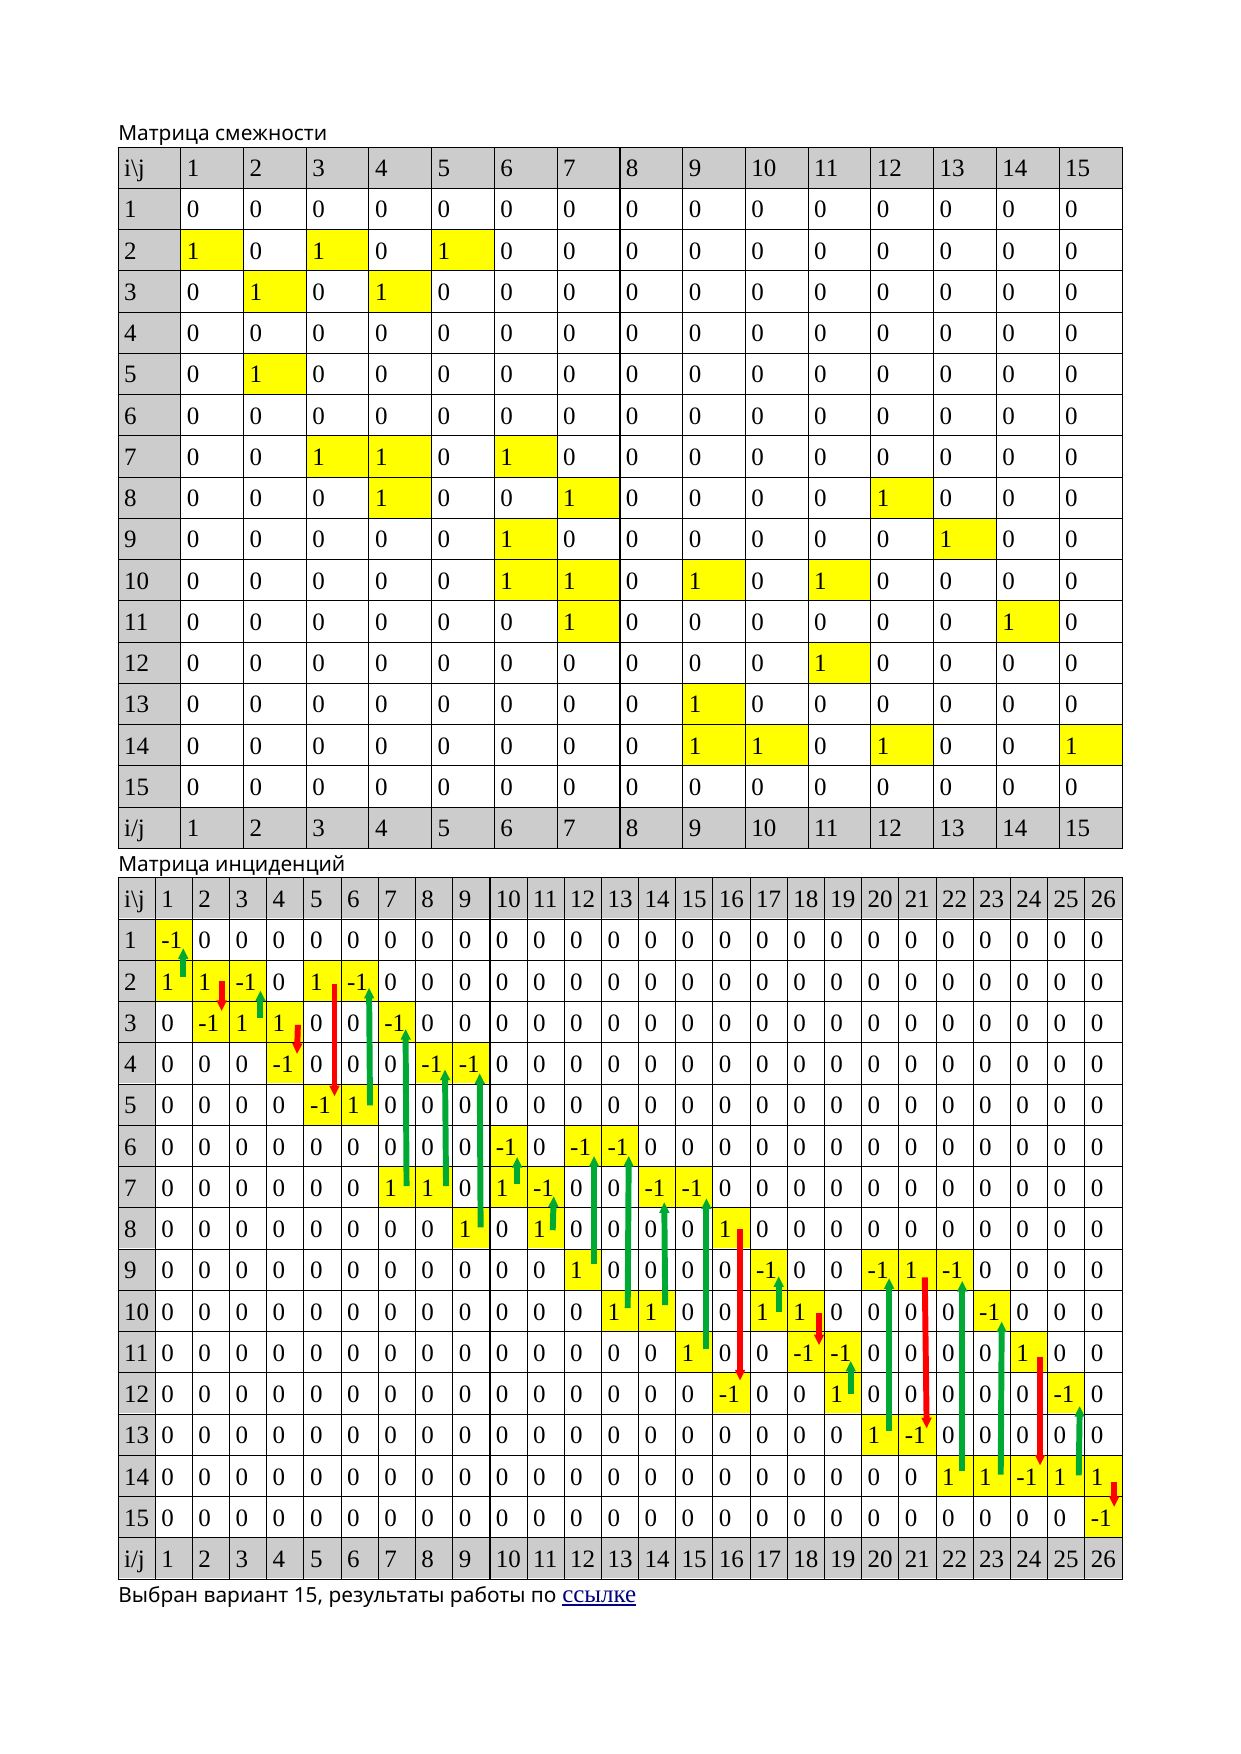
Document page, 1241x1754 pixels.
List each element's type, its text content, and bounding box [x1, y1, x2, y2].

table_cell 0 [621, 766, 682, 807]
table_cell 7 [119, 1167, 155, 1207]
table_cell 0 [621, 684, 682, 724]
table_header 14 [639, 878, 675, 918]
table_cell 0 [788, 1002, 824, 1042]
table_cell 0 [432, 478, 494, 518]
table_cell 0 [871, 519, 933, 559]
table_cell 0 [1011, 1002, 1047, 1042]
table_cell [409, 1043, 415, 1083]
table_cell 0 [495, 230, 557, 270]
table_cell 0 [602, 1002, 638, 1042]
table_header 13 [602, 878, 638, 918]
table_cell 0 [683, 519, 745, 559]
table_cell 0 [997, 436, 1059, 477]
table_cell 0 [304, 1250, 341, 1290]
table_cell 1 [453, 1208, 489, 1248]
table_cell 0 [997, 271, 1059, 312]
table_cell 0 [307, 766, 368, 807]
table_header 5 [432, 148, 494, 188]
table_cell 0 [379, 1043, 402, 1083]
table_cell 0 [304, 1332, 341, 1372]
table_cell 4 [369, 808, 431, 848]
table_cell [928, 1291, 936, 1331]
table_header 8 [416, 878, 452, 918]
table_cell 0 [1011, 1497, 1047, 1537]
table_cell 0 [862, 1291, 886, 1331]
table_cell 0 [997, 354, 1059, 394]
table_cell 0 [432, 313, 494, 353]
table_header 2 [244, 148, 306, 188]
table_cell 0 [267, 1291, 303, 1331]
table_cell 0 [244, 725, 306, 765]
table_cell [373, 1002, 378, 1042]
table_cell 0 [565, 1456, 601, 1496]
table_cell 0 [934, 684, 996, 724]
table_cell 0 [453, 1126, 477, 1166]
table_cell 0 [937, 1002, 973, 1042]
table_cell 0 [1048, 1126, 1084, 1166]
table_cell 1 [937, 1456, 973, 1496]
table_cell 0 [713, 961, 750, 1001]
table_cell 1 [495, 436, 557, 477]
text Матрица смежности [118, 118, 1122, 147]
table_cell 1 [244, 354, 306, 394]
table_cell 0 [230, 1456, 266, 1496]
table_cell 0 [1011, 920, 1047, 960]
table_cell 0 [751, 1002, 787, 1042]
table_cell 0 [495, 189, 557, 229]
table_cell 0 [304, 1167, 341, 1207]
table_cell 0 [934, 560, 996, 600]
table_cell 0 [997, 395, 1059, 435]
table_cell 0 [267, 1208, 303, 1248]
table_cell 0 [713, 1085, 750, 1125]
table_cell 0 [181, 643, 243, 683]
table_cell 0 [528, 1456, 564, 1496]
table_cell [484, 1126, 489, 1166]
table_cell 0 [974, 1126, 1010, 1166]
table_cell 11 [119, 601, 180, 642]
table_cell 0 [453, 1291, 489, 1331]
table_header 20 [862, 878, 898, 918]
table_cell 15 [119, 766, 180, 807]
table_cell 0 [495, 313, 557, 353]
table_cell 0 [751, 1043, 787, 1083]
table_cell 12 [119, 643, 180, 683]
table_cell 3 [119, 271, 180, 312]
table_cell 0 [937, 1291, 959, 1331]
table_cell 0 [713, 1167, 750, 1207]
table_cell 0 [307, 560, 368, 600]
table_cell 0 [491, 1208, 527, 1248]
table_cell 0 [453, 1415, 489, 1455]
table_header 3 [307, 148, 368, 188]
table_cell 0 [825, 961, 861, 1001]
table_cell [1005, 1373, 1010, 1413]
table_cell 0 [713, 1043, 750, 1083]
table_cell 0 [307, 643, 368, 683]
table_cell 0 [1048, 1043, 1084, 1083]
table_cell -1 [1048, 1373, 1084, 1413]
table_cell 0 [304, 1291, 341, 1331]
table_cell 0 [181, 560, 243, 600]
table_cell 0 [809, 684, 870, 724]
table_cell [668, 1250, 675, 1290]
table_cell 17 [751, 1538, 787, 1578]
table_cell 0 [862, 1332, 886, 1372]
table_cell 0 [825, 1043, 861, 1083]
table_cell 10 [746, 808, 808, 848]
table_header 21 [899, 878, 936, 918]
table_cell 0 [974, 920, 1010, 960]
table_cell 0 [416, 1208, 452, 1248]
table_cell 1 [558, 478, 619, 518]
table_cell 0 [1011, 1208, 1047, 1248]
table_cell 0 [871, 436, 933, 477]
table_cell 0 [1085, 1002, 1122, 1042]
table_cell 0 [432, 519, 494, 559]
table_cell 0 [304, 1456, 341, 1496]
table_cell 0 [713, 1250, 737, 1290]
table_cell [337, 1043, 341, 1083]
table_cell 0 [621, 230, 682, 270]
table_cell 0 [809, 601, 870, 642]
table_cell 0 [937, 1043, 973, 1083]
table_cell 10 [119, 1291, 155, 1331]
table_cell 0 [379, 1497, 415, 1537]
table_cell 15 [676, 1538, 712, 1578]
table_cell 0 [825, 1415, 861, 1455]
table_cell 0 [528, 1043, 564, 1083]
table_cell 0 [937, 1167, 973, 1207]
table_cell 0 [181, 313, 243, 353]
table_cell 0 [825, 1291, 861, 1331]
table_cell 0 [156, 1373, 192, 1413]
table_cell -1 [230, 961, 266, 1001]
table_cell 0 [230, 1250, 266, 1290]
table_cell 0 [181, 684, 243, 724]
table_cell 0 [997, 478, 1059, 518]
table_cell 1 [1048, 1456, 1084, 1496]
table_cell 0 [181, 189, 243, 229]
table_cell 0 [825, 1085, 861, 1125]
table_cell 0 [307, 313, 368, 353]
table_cell -1 [899, 1415, 936, 1455]
table_cell 0 [156, 1332, 192, 1372]
table_cell 0 [621, 643, 682, 683]
table_cell 0 [621, 354, 682, 394]
table_cell 0 [683, 395, 745, 435]
table_cell 0 [342, 1250, 378, 1290]
table_cell 0 [1011, 1085, 1047, 1125]
table_header 10 [491, 878, 527, 918]
table_cell 0 [230, 1373, 266, 1413]
table_cell 1 [746, 725, 808, 765]
table_cell 0 [934, 395, 996, 435]
table_cell 0 [244, 519, 306, 559]
table_header 15 [1060, 148, 1122, 188]
table_cell 0 [899, 1043, 936, 1083]
table_header 1 [156, 878, 192, 918]
table_cell 0 [453, 1250, 489, 1290]
table_cell 0 [934, 230, 996, 270]
table_cell 0 [307, 725, 368, 765]
table_cell 0 [639, 1085, 675, 1125]
table_cell 1 [156, 961, 192, 1001]
table_cell 0 [997, 684, 1059, 724]
table_cell 0 [267, 1085, 303, 1125]
table_cell 1 [342, 1085, 378, 1125]
table_cell 0 [491, 1373, 527, 1413]
table_cell 0 [871, 643, 933, 683]
table_cell 0 [193, 1332, 229, 1372]
table_cell 0 [934, 436, 996, 477]
table_cell 0 [453, 1332, 489, 1372]
table_cell 0 [788, 1208, 824, 1248]
table_cell 22 [937, 1538, 973, 1578]
table_cell 0 [181, 436, 243, 477]
table_cell 0 [267, 1456, 303, 1496]
table_cell 0 [528, 1291, 564, 1331]
table_cell 0 [676, 1291, 703, 1331]
table_cell 0 [181, 478, 243, 518]
table_cell 0 [565, 1085, 601, 1125]
table_cell 0 [495, 766, 557, 807]
table_cell 0 [1048, 1167, 1084, 1207]
table_cell 0 [565, 1208, 591, 1248]
table_cell 0 [369, 519, 431, 559]
table_cell 0 [379, 920, 415, 960]
table_header 16 [713, 878, 750, 918]
table_cell 0 [602, 961, 638, 1001]
table_cell 1 [244, 271, 306, 312]
table_cell [668, 1208, 675, 1248]
table_cell 0 [602, 1497, 638, 1537]
table_cell 0 [304, 1126, 341, 1166]
table_cell 1 [416, 1167, 452, 1207]
table_cell -1 [825, 1332, 861, 1372]
table_cell -1 [751, 1250, 787, 1290]
table_cell [743, 1332, 750, 1372]
table_cell -1 [528, 1167, 564, 1207]
table_cell 0 [676, 1043, 712, 1083]
table_cell 0 [1060, 601, 1122, 642]
table_cell 10 [491, 1538, 527, 1578]
table_cell 14 [119, 725, 180, 765]
table_header 9 [683, 148, 745, 188]
table_cell 0 [862, 1456, 898, 1496]
table_cell 0 [432, 436, 494, 477]
table_cell 0 [997, 725, 1059, 765]
table_cell 0 [899, 1497, 936, 1537]
table_cell 0 [751, 1085, 787, 1125]
table_cell 0 [416, 920, 452, 960]
table_cell 0 [432, 271, 494, 312]
table_cell 0 [871, 354, 933, 394]
table_header 5 [304, 878, 341, 918]
text Выбран вариант 15, результаты работы по ссылке [118, 1580, 1122, 1609]
table_cell 0 [937, 1332, 959, 1372]
table_cell 13 [119, 684, 180, 724]
table_cell 0 [602, 1250, 625, 1290]
table_cell -1 [193, 1002, 229, 1042]
table_cell 0 [565, 1002, 601, 1042]
table_cell 0 [491, 1085, 527, 1125]
table_cell 0 [751, 1167, 787, 1207]
table_cell 0 [683, 271, 745, 312]
table_cell 20 [862, 1538, 898, 1578]
table_cell 13 [934, 808, 996, 848]
table_cell -1 [937, 1250, 973, 1290]
table_cell 1 [602, 1291, 638, 1331]
table_cell 0 [1060, 395, 1122, 435]
table_cell 0 [230, 920, 266, 960]
table_cell 0 [934, 271, 996, 312]
table_cell 1 [788, 1291, 824, 1331]
table_cell 0 [809, 519, 870, 559]
table_cell 0 [1085, 961, 1122, 1001]
table_cell 0 [156, 1291, 192, 1331]
table_cell 0 [676, 1085, 712, 1125]
table_header 10 [746, 148, 808, 188]
table_cell 0 [1048, 1250, 1084, 1290]
table_cell 0 [746, 519, 808, 559]
table_cell [892, 1332, 898, 1372]
table_cell 0 [934, 601, 996, 642]
table_cell 0 [937, 1497, 973, 1537]
table_cell 0 [244, 560, 306, 600]
table_cell 1 [369, 478, 431, 518]
table_cell 0 [156, 1085, 192, 1125]
table_cell 1 [558, 560, 619, 600]
table_cell 1 [156, 1538, 192, 1578]
table_cell 0 [751, 1373, 787, 1413]
table_cell 6 [119, 395, 180, 435]
table_cell 0 [453, 1497, 489, 1537]
table_cell 0 [899, 1167, 936, 1207]
table_cell 0 [871, 560, 933, 600]
table_cell 0 [528, 1002, 564, 1042]
table_header 11 [809, 148, 870, 188]
table_cell 0 [937, 1208, 973, 1248]
table_cell i/j [119, 1538, 155, 1578]
table_cell 0 [181, 601, 243, 642]
table_cell -1 [304, 1085, 341, 1125]
table_cell 0 [558, 354, 619, 394]
table_cell 0 [432, 395, 494, 435]
table_cell 0 [683, 478, 745, 518]
table_cell 0 [1060, 766, 1122, 807]
table_cell 0 [558, 436, 619, 477]
table_cell 0 [495, 395, 557, 435]
table_cell 0 [379, 1456, 415, 1496]
table_cell 0 [528, 1085, 564, 1125]
table_cell -1 [676, 1167, 712, 1207]
table_cell 0 [751, 1208, 787, 1248]
table_cell 2 [193, 1538, 229, 1578]
table_cell 0 [997, 560, 1059, 600]
table_cell 0 [1060, 643, 1122, 683]
table_cell 0 [862, 961, 898, 1001]
table_cell 3 [230, 1538, 266, 1578]
table_cell 0 [825, 1456, 861, 1496]
table_cell 0 [788, 920, 824, 960]
table_cell 0 [491, 1250, 527, 1290]
table_cell 0 [267, 1250, 303, 1290]
table_cell 0 [639, 1043, 675, 1083]
table_cell 0 [193, 1208, 229, 1248]
table_cell 0 [156, 1043, 192, 1083]
table_cell 0 [453, 961, 489, 1001]
table_cell 0 [788, 1497, 824, 1537]
table_cell 0 [558, 725, 619, 765]
table_cell [929, 1373, 936, 1413]
table_cell 0 [230, 1332, 266, 1372]
table_header 3 [230, 878, 266, 918]
table_cell 0 [621, 601, 682, 642]
table_cell 0 [230, 1497, 266, 1537]
table_cell 0 [267, 1373, 303, 1413]
table_cell 0 [676, 1497, 712, 1537]
table_cell 15 [1060, 808, 1122, 848]
table_cell 0 [1011, 1291, 1047, 1331]
table_cell 0 [528, 1332, 564, 1372]
table_cell 0 [1011, 961, 1047, 1001]
table_cell 0 [267, 1332, 303, 1372]
table_cell 0 [558, 395, 619, 435]
table_cell 0 [676, 1126, 712, 1166]
table_cell [632, 1167, 638, 1207]
table_cell 0 [193, 1250, 229, 1290]
table_cell 0 [746, 766, 808, 807]
table_cell 0 [1048, 961, 1084, 1001]
table_cell 0 [1048, 920, 1084, 960]
table_cell -1 [1011, 1456, 1047, 1496]
table_cell 6 [342, 1538, 378, 1578]
table_cell 0 [934, 766, 996, 807]
table_header 14 [997, 148, 1059, 188]
table_cell 0 [1048, 1208, 1084, 1248]
table_cell 1 [825, 1373, 861, 1413]
table_cell 0 [683, 601, 745, 642]
table_cell 0 [899, 1456, 936, 1496]
table_cell 1 [369, 271, 431, 312]
table_cell 0 [304, 1043, 332, 1083]
table_cell i/j [119, 808, 180, 848]
table_cell 0 [825, 920, 861, 960]
table_cell 0 [862, 1085, 898, 1125]
table_cell 0 [974, 961, 1010, 1001]
table_cell 0 [899, 920, 936, 960]
table_header 2 [193, 878, 229, 918]
table_cell 4 [267, 1538, 303, 1578]
table_cell 0 [307, 519, 368, 559]
table_cell 0 [683, 436, 745, 477]
table_cell 0 [416, 1415, 452, 1455]
table_cell 0 [181, 354, 243, 394]
table_cell 0 [676, 920, 712, 960]
table_cell 0 [602, 1332, 638, 1372]
table_cell 0 [565, 961, 601, 1001]
table_cell 0 [304, 1373, 341, 1413]
table_header 25 [1048, 878, 1084, 918]
table_cell 0 [1011, 1043, 1047, 1083]
table_cell 0 [602, 1456, 638, 1496]
table_cell 0 [974, 1167, 1010, 1207]
table_cell 0 [558, 313, 619, 353]
table_cell 0 [809, 271, 870, 312]
table_cell 0 [453, 920, 489, 960]
table_cell 1 [307, 436, 368, 477]
table_cell [631, 1250, 638, 1290]
table_cell 0 [156, 1250, 192, 1290]
table_cell 1 [267, 1002, 303, 1042]
table_header 1 [181, 148, 243, 188]
table_cell 0 [1085, 1043, 1122, 1083]
table_cell 0 [230, 1291, 266, 1331]
table_cell 0 [1060, 684, 1122, 724]
table_cell 0 [871, 271, 933, 312]
table_cell 0 [453, 1373, 489, 1413]
table_cell 0 [871, 189, 933, 229]
table_cell 0 [453, 1167, 477, 1207]
table_cell 0 [825, 1208, 861, 1248]
table_cell 0 [193, 920, 229, 960]
table_cell 0 [181, 725, 243, 765]
table_cell 0 [379, 961, 415, 1001]
table_cell 0 [871, 313, 933, 353]
table_header 4 [267, 878, 303, 918]
table_cell 8 [119, 1208, 155, 1248]
table_cell 0 [751, 1456, 787, 1496]
table_cell 0 [304, 1497, 341, 1537]
table_cell 0 [432, 766, 494, 807]
table_cell 0 [432, 725, 494, 765]
table_cell 0 [937, 920, 973, 960]
table_cell 0 [156, 1415, 192, 1455]
table_cell 0 [746, 313, 808, 353]
table_cell 0 [193, 1167, 229, 1207]
table_cell 0 [1048, 1085, 1084, 1125]
table_cell 0 [1085, 920, 1122, 960]
table_cell 0 [156, 1208, 192, 1248]
table_cell 0 [1011, 1250, 1047, 1290]
table_cell 0 [181, 271, 243, 312]
table_cell 0 [1085, 1208, 1122, 1248]
table_header 24 [1011, 878, 1047, 918]
table_cell 0 [751, 1497, 787, 1537]
table_cell 0 [528, 961, 564, 1001]
table_cell 1 [558, 601, 619, 642]
table_cell 0 [267, 961, 303, 1001]
table_cell 14 [997, 808, 1059, 848]
table_cell 0 [1060, 354, 1122, 394]
table_cell 0 [495, 354, 557, 394]
table_cell 0 [1060, 189, 1122, 229]
table_cell 0 [491, 1291, 527, 1331]
table_cell [410, 1126, 415, 1166]
table_cell 0 [751, 920, 787, 960]
table_cell 0 [676, 1415, 712, 1455]
table_cell 0 [307, 395, 368, 435]
table_cell 1 [230, 1002, 266, 1042]
table_cell 0 [491, 961, 527, 1001]
table_cell 1 [683, 725, 745, 765]
table_cell 0 [193, 1497, 229, 1537]
table_cell 0 [788, 1373, 824, 1413]
table_cell 0 [746, 643, 808, 683]
table_cell 7 [119, 436, 180, 477]
table_cell 0 [1060, 519, 1122, 559]
table_cell 0 [230, 1167, 266, 1207]
table_cell 0 [809, 436, 870, 477]
table_cell 8 [621, 808, 682, 848]
table_cell 0 [379, 1373, 415, 1413]
table_cell 0 [1060, 313, 1122, 353]
table_cell 1 [193, 961, 229, 1001]
table_header i\j [119, 148, 180, 188]
table_cell 2 [119, 230, 180, 270]
table_cell 0 [1048, 1332, 1084, 1372]
table_cell 7 [379, 1538, 415, 1578]
table_cell [484, 1167, 489, 1207]
table_cell 0 [899, 1332, 922, 1372]
table_cell 0 [676, 1250, 703, 1290]
table_cell 0 [230, 1415, 266, 1455]
table_header 4 [369, 148, 431, 188]
table_cell 0 [676, 961, 712, 1001]
table_cell 0 [304, 1208, 341, 1248]
table_cell 0 [934, 354, 996, 394]
table_header 7 [379, 878, 415, 918]
table_cell -1 [565, 1126, 601, 1166]
table_cell 0 [746, 601, 808, 642]
table_cell 0 [565, 920, 601, 960]
table_cell 0 [432, 354, 494, 394]
table_cell 0 [1048, 1415, 1076, 1455]
table_cell [1005, 1332, 1010, 1372]
table_cell 1 [676, 1332, 712, 1372]
table_cell 4 [119, 1043, 155, 1083]
table_cell 0 [379, 1085, 403, 1125]
table_cell 0 [432, 684, 494, 724]
table_cell 1 [495, 519, 557, 559]
table_cell 0 [997, 189, 1059, 229]
table_cell -1 [491, 1126, 527, 1166]
table_cell 0 [746, 189, 808, 229]
table_cell 10 [119, 560, 180, 600]
table_cell -1 [862, 1250, 898, 1290]
table_cell 0 [453, 1002, 489, 1042]
table_cell 0 [788, 1415, 824, 1455]
table_cell 0 [369, 313, 431, 353]
table_header 12 [871, 148, 933, 188]
table_cell 0 [1060, 478, 1122, 518]
table_cell 0 [899, 1373, 923, 1413]
table_cell 0 [342, 1291, 378, 1331]
table_cell 0 [997, 313, 1059, 353]
table_cell 1 [934, 519, 996, 559]
table_cell 0 [751, 1415, 787, 1455]
table_cell 0 [307, 354, 368, 394]
table_cell 0 [809, 725, 870, 765]
table_cell 0 [565, 1415, 601, 1455]
table_cell 0 [676, 1373, 712, 1413]
table_cell 1 [119, 920, 155, 960]
table_cell 0 [899, 1208, 936, 1248]
table_cell 0 [639, 920, 675, 960]
table_cell 1 [639, 1291, 675, 1331]
table_cell 0 [683, 766, 745, 807]
table_cell 12 [871, 808, 933, 848]
table_cell 0 [156, 1456, 192, 1496]
table_cell [965, 1332, 973, 1372]
table_cell 1 [862, 1415, 898, 1455]
table_cell 12 [119, 1373, 155, 1413]
table_cell 0 [156, 1002, 192, 1042]
table_cell 0 [934, 725, 996, 765]
table_cell 0 [621, 519, 682, 559]
table_cell 0 [558, 189, 619, 229]
table_cell 0 [809, 478, 870, 518]
table_cell 0 [602, 920, 638, 960]
table_cell 0 [267, 1415, 303, 1455]
table_cell 0 [193, 1373, 229, 1413]
table_cell 0 [230, 1126, 266, 1166]
table_cell [965, 1291, 973, 1331]
table_cell 0 [974, 1085, 1010, 1125]
table_cell [929, 1332, 936, 1372]
table_cell [409, 1085, 415, 1125]
table_cell 0 [244, 684, 306, 724]
table_cell 0 [267, 1126, 303, 1166]
table_cell [483, 1085, 489, 1125]
table_cell 2 [119, 961, 155, 1001]
table_cell 0 [621, 271, 682, 312]
table_cell [597, 1167, 601, 1207]
table_cell 1 [1060, 725, 1122, 765]
table_cell [597, 1208, 601, 1248]
table_cell 0 [193, 1291, 229, 1331]
table_cell 0 [713, 1497, 750, 1537]
table_cell 0 [342, 1373, 378, 1413]
table_cell 0 [379, 1415, 415, 1455]
table_cell 0 [602, 1373, 638, 1413]
table_cell 0 [713, 1456, 750, 1496]
table_cell 0 [432, 601, 494, 642]
table_cell 0 [558, 271, 619, 312]
table_cell 0 [621, 725, 682, 765]
table_cell 0 [156, 1497, 192, 1537]
table_cell 9 [683, 808, 745, 848]
table_cell 0 [746, 684, 808, 724]
table_cell 0 [621, 189, 682, 229]
table_cell 0 [1085, 1167, 1122, 1207]
table_cell 0 [244, 230, 306, 270]
table_cell 1 [119, 189, 180, 229]
table_cell 0 [974, 1208, 1010, 1248]
table_cell 0 [639, 1497, 675, 1537]
table_cell 1 [528, 1208, 564, 1248]
table_cell 0 [369, 684, 431, 724]
table_cell 9 [119, 1250, 155, 1290]
table_cell 1 [369, 436, 431, 477]
table_cell 0 [602, 1085, 638, 1125]
table_cell 0 [528, 920, 564, 960]
table_header i\j [119, 878, 155, 918]
table_cell 0 [683, 313, 745, 353]
table_cell 0 [565, 1043, 601, 1083]
table_cell 0 [937, 1373, 959, 1413]
table_cell 0 [934, 189, 996, 229]
table_cell [337, 1002, 341, 1042]
table_cell 6 [119, 1126, 155, 1166]
table_cell 0 [997, 766, 1059, 807]
table_cell 0 [862, 1043, 898, 1083]
table_cell 0 [862, 1126, 898, 1166]
table_cell -1 [342, 961, 378, 1001]
table_cell 0 [267, 1497, 303, 1537]
table_cell 0 [676, 1002, 712, 1042]
table_cell 3 [119, 1002, 155, 1042]
table_cell 0 [416, 1085, 442, 1125]
table_cell 0 [491, 1002, 527, 1042]
table_cell 0 [369, 354, 431, 394]
table_cell [892, 1291, 898, 1331]
table_cell 0 [788, 1456, 824, 1496]
table_cell 0 [181, 519, 243, 559]
table_cell 23 [974, 1538, 1010, 1578]
table_cell 0 [1085, 1332, 1122, 1372]
table_cell 0 [1085, 1291, 1122, 1331]
table_cell 1 [974, 1456, 1010, 1496]
table_cell 0 [639, 1126, 675, 1166]
table_cell 0 [746, 230, 808, 270]
table_cell 0 [1048, 1002, 1084, 1042]
table_cell 1 [683, 684, 745, 724]
table_cell 0 [751, 1126, 787, 1166]
table_cell 0 [244, 766, 306, 807]
table_cell 0 [416, 1456, 452, 1496]
table_cell -1 [974, 1291, 1010, 1331]
table_cell 0 [676, 1456, 712, 1496]
table_cell 0 [416, 1497, 452, 1537]
table_cell 0 [676, 1208, 703, 1248]
table_cell 0 [379, 1291, 415, 1331]
table_cell 0 [974, 1002, 1010, 1042]
table_cell 0 [369, 189, 431, 229]
table_cell 0 [683, 189, 745, 229]
table_cell 0 [809, 354, 870, 394]
table_cell 1 [491, 1167, 527, 1207]
table_cell 0 [565, 1497, 601, 1537]
table_cell 0 [230, 1208, 266, 1248]
table_cell 0 [974, 1373, 998, 1413]
table_cell 0 [1048, 1497, 1084, 1537]
table_cell [965, 1415, 973, 1455]
table_cell 0 [230, 1085, 266, 1125]
table_cell 0 [937, 961, 973, 1001]
table_cell 0 [602, 1415, 638, 1455]
table_cell 0 [746, 436, 808, 477]
table_cell 21 [899, 1538, 936, 1578]
table_cell 0 [193, 1126, 229, 1166]
table_cell 0 [342, 1208, 378, 1248]
table_cell 0 [825, 1250, 861, 1290]
table_cell 0 [862, 1497, 898, 1537]
table_cell 0 [558, 519, 619, 559]
table_cell 3 [307, 808, 368, 848]
table_cell [1043, 1373, 1047, 1413]
table_cell 0 [899, 1002, 936, 1042]
table_cell 0 [639, 1332, 675, 1372]
table_cell 0 [788, 1250, 824, 1290]
table_cell 0 [746, 354, 808, 394]
table_cell 0 [683, 230, 745, 270]
table_cell 0 [639, 1250, 662, 1290]
table_cell 0 [639, 1415, 675, 1455]
table_cell -1 [1085, 1497, 1122, 1537]
table_cell 0 [491, 1415, 527, 1455]
table_cell 0 [713, 920, 750, 960]
table_cell 1 [181, 808, 243, 848]
table_cell 13 [119, 1415, 155, 1455]
table_cell 0 [230, 1043, 266, 1083]
table_cell 0 [1011, 1126, 1047, 1166]
table_cell 0 [495, 725, 557, 765]
table_cell 0 [788, 1043, 824, 1083]
table_cell 0 [1085, 1373, 1122, 1413]
table_cell -1 [602, 1126, 638, 1166]
table_cell 5 [432, 808, 494, 848]
table_cell 0 [244, 313, 306, 353]
table_cell 0 [565, 1332, 601, 1372]
table_cell 0 [1085, 1250, 1122, 1290]
table_cell 0 [746, 560, 808, 600]
table_cell 0 [639, 1208, 661, 1248]
table_cell 0 [862, 1208, 898, 1248]
table_cell 0 [809, 766, 870, 807]
table_cell 0 [491, 1043, 527, 1083]
table_cell 0 [809, 230, 870, 270]
table_cell 0 [342, 1126, 378, 1166]
table_cell 1 [1085, 1456, 1122, 1496]
table_cell 0 [899, 961, 936, 1001]
table_cell 5 [304, 1538, 341, 1578]
table_header 26 [1085, 878, 1122, 918]
table_cell 14 [639, 1538, 675, 1578]
table_header 11 [528, 878, 564, 918]
table_cell 0 [491, 1332, 527, 1372]
table_header 23 [974, 878, 1010, 918]
table_cell 0 [1011, 1167, 1047, 1207]
table_cell 0 [369, 601, 431, 642]
table_cell 0 [899, 1126, 936, 1166]
table_cell 0 [899, 1291, 922, 1331]
table_cell 0 [495, 643, 557, 683]
table_cell 0 [244, 601, 306, 642]
table_cell 0 [825, 1002, 861, 1042]
table_cell -1 [416, 1043, 452, 1083]
table_cell 0 [156, 1126, 192, 1166]
table_cell 0 [304, 1415, 341, 1455]
table_header 15 [676, 878, 712, 918]
table_cell 0 [307, 189, 368, 229]
table_cell -1 [713, 1373, 750, 1413]
table_cell 0 [369, 643, 431, 683]
table_cell -1 [453, 1043, 489, 1083]
table_cell 0 [565, 1373, 601, 1413]
table_cell 1 [871, 725, 933, 765]
text Матрица инциденций [118, 849, 1122, 877]
table_cell 0 [193, 1043, 229, 1083]
table_cell 0 [432, 560, 494, 600]
table_cell 0 [495, 601, 557, 642]
table_cell 1 [809, 560, 870, 600]
table_cell 1 [809, 643, 870, 683]
table_cell 0 [825, 1126, 861, 1166]
table_cell 0 [307, 478, 368, 518]
table_cell [1004, 1415, 1010, 1455]
table_cell 0 [416, 1002, 452, 1042]
table_cell 0 [746, 271, 808, 312]
table_cell 0 [825, 1497, 861, 1537]
table_cell 1 [997, 601, 1059, 642]
table_cell 0 [621, 313, 682, 353]
table_cell 0 [491, 1456, 527, 1496]
table_cell 0 [788, 1167, 824, 1207]
table_cell 1 [181, 230, 243, 270]
table_cell 0 [558, 643, 619, 683]
table_cell 0 [751, 1332, 787, 1372]
table_cell 0 [495, 684, 557, 724]
table_cell 0 [621, 436, 682, 477]
table_cell 0 [379, 1126, 403, 1166]
table_cell 0 [181, 766, 243, 807]
table_cell 0 [416, 1126, 442, 1166]
table_cell [373, 1043, 378, 1083]
table_cell 0 [432, 643, 494, 683]
table_header 13 [934, 148, 996, 188]
table_cell 0 [997, 643, 1059, 683]
table_cell -1 [788, 1332, 824, 1372]
table_cell 0 [713, 1332, 737, 1372]
table_cell 0 [244, 436, 306, 477]
table_cell 0 [746, 478, 808, 518]
table_cell 0 [379, 1208, 415, 1248]
table_cell [892, 1373, 898, 1413]
table_cell 0 [862, 1373, 886, 1413]
table_cell 9 [453, 1538, 489, 1578]
table_header 6 [495, 148, 557, 188]
table_cell 0 [937, 1126, 973, 1166]
table_cell 0 [997, 230, 1059, 270]
table_cell 7 [558, 808, 619, 848]
table_cell 0 [244, 395, 306, 435]
table_cell 0 [558, 684, 619, 724]
table_cell 0 [528, 1250, 564, 1290]
table_cell 0 [491, 1497, 527, 1537]
table_cell 0 [565, 1291, 601, 1331]
table_cell 0 [713, 1002, 750, 1042]
table_cell 0 [565, 1167, 591, 1207]
table_cell 0 [342, 1456, 378, 1496]
table_cell 0 [416, 1373, 452, 1413]
table_cell 0 [1085, 1415, 1122, 1455]
table_cell 0 [495, 478, 557, 518]
table_header 22 [937, 878, 973, 918]
table_cell 0 [453, 1456, 489, 1496]
table_cell 0 [1085, 1126, 1122, 1166]
table_cell 0 [342, 1415, 378, 1455]
table_cell 0 [871, 230, 933, 270]
table_cell 0 [639, 1373, 675, 1413]
table_cell 11 [809, 808, 870, 848]
table_cell -1 [156, 920, 192, 960]
table_cell 0 [862, 920, 898, 960]
table_cell 0 [181, 395, 243, 435]
table_cell 0 [602, 1167, 625, 1207]
table_cell 5 [119, 354, 180, 394]
table_cell 0 [1085, 1085, 1122, 1125]
table_cell 0 [713, 1415, 750, 1455]
table_cell 0 [432, 189, 494, 229]
table_cell 0 [934, 478, 996, 518]
table_cell 0 [528, 1373, 564, 1413]
table_cell 0 [528, 1415, 564, 1455]
table_cell 0 [342, 1332, 378, 1372]
table_cell 4 [119, 313, 180, 353]
table_cell 0 [244, 189, 306, 229]
table_cell 1 [379, 1167, 415, 1207]
table_cell 14 [119, 1456, 155, 1496]
table_cell 0 [369, 230, 431, 270]
table_cell 0 [974, 1497, 1010, 1537]
table_cell 0 [809, 313, 870, 353]
table_cell 0 [558, 766, 619, 807]
table_cell -1 [267, 1043, 303, 1083]
table_cell 0 [639, 1002, 675, 1042]
table_cell 0 [997, 519, 1059, 559]
table_cell 0 [156, 1167, 192, 1207]
table_cell 0 [937, 1085, 973, 1125]
table_cell 16 [713, 1538, 750, 1578]
table_header 12 [565, 878, 601, 918]
table_cell 0 [746, 395, 808, 435]
table_cell 0 [491, 920, 527, 960]
table_cell 0 [267, 1167, 303, 1207]
table_cell 1 [1011, 1332, 1047, 1372]
table_header 18 [788, 878, 824, 918]
table_header 8 [621, 148, 682, 188]
table_cell 0 [495, 271, 557, 312]
table_cell 0 [193, 1415, 229, 1455]
table_cell 1 [713, 1208, 750, 1248]
table_cell 1 [871, 478, 933, 518]
table_cell 0 [369, 725, 431, 765]
table_cell 0 [751, 961, 787, 1001]
table_cell 0 [558, 230, 619, 270]
table_cell 0 [1060, 436, 1122, 477]
table_cell 0 [1048, 1291, 1084, 1331]
table_cell 6 [495, 808, 557, 848]
table_cell 0 [416, 1250, 452, 1290]
table_cell 0 [974, 1250, 1010, 1290]
table_header 7 [558, 148, 619, 188]
table_cell 24 [1011, 1538, 1047, 1578]
table_cell 18 [788, 1538, 824, 1578]
table_cell 0 [1011, 1415, 1037, 1455]
table_cell 0 [307, 271, 368, 312]
table_cell 0 [862, 1002, 898, 1042]
table_cell 13 [602, 1538, 638, 1578]
table_cell 0 [713, 1126, 750, 1166]
table_cell 0 [825, 1167, 861, 1207]
table_cell 0 [1060, 230, 1122, 270]
table_cell 0 [416, 1332, 452, 1372]
table_cell 0 [788, 961, 824, 1001]
table_cell 0 [974, 1043, 1010, 1083]
table_cell 11 [119, 1332, 155, 1372]
table_cell 0 [871, 395, 933, 435]
table_cell 0 [809, 395, 870, 435]
table_cell 0 [871, 766, 933, 807]
table_header 6 [342, 878, 378, 918]
table_cell 0 [342, 1167, 378, 1207]
table_cell 1 [751, 1291, 787, 1331]
table_cell 19 [825, 1538, 861, 1578]
table_cell 1 [432, 230, 494, 270]
table_cell 0 [1011, 1373, 1037, 1413]
table_cell 0 [416, 961, 452, 1001]
table_cell 0 [934, 643, 996, 683]
table_cell 0 [528, 1497, 564, 1537]
table_cell 0 [621, 395, 682, 435]
table_cell 0 [342, 920, 378, 960]
table_cell 0 [639, 961, 675, 1001]
table_cell 0 [683, 354, 745, 394]
table_cell 0 [871, 684, 933, 724]
table_header 9 [453, 878, 489, 918]
table_cell 0 [683, 643, 745, 683]
table_cell 0 [416, 1291, 452, 1331]
table_cell 0 [244, 643, 306, 683]
table_cell 0 [899, 1085, 936, 1125]
table_cell 0 [602, 1208, 625, 1248]
table_cell 1 [307, 230, 368, 270]
table_cell 8 [416, 1538, 452, 1578]
table_cell 0 [639, 1456, 675, 1496]
table_cell 0 [453, 1085, 477, 1125]
table_header 17 [751, 878, 787, 918]
table_cell 11 [528, 1538, 564, 1578]
table_cell 0 [862, 1167, 898, 1207]
table_cell 0 [602, 1043, 638, 1083]
table_cell 0 [621, 478, 682, 518]
table_cell 0 [304, 920, 341, 960]
table_cell 0 [369, 766, 431, 807]
table_cell 0 [871, 601, 933, 642]
table_cell 1 [683, 560, 745, 600]
table_cell 0 [934, 313, 996, 353]
table_cell 0 [244, 478, 306, 518]
table_cell 0 [809, 189, 870, 229]
table_cell 1 [495, 560, 557, 600]
table_cell 15 [119, 1497, 155, 1537]
table_cell [743, 1250, 750, 1290]
table_cell 0 [1060, 271, 1122, 312]
table_cell 12 [565, 1538, 601, 1578]
table_cell 0 [304, 1002, 332, 1042]
table_cell 0 [193, 1456, 229, 1496]
table_cell 0 [937, 1415, 959, 1455]
table_cell 0 [307, 601, 368, 642]
table_cell 25 [1048, 1538, 1084, 1578]
table_cell 8 [119, 478, 180, 518]
table_cell 0 [369, 560, 431, 600]
table_cell 26 [1085, 1538, 1122, 1578]
table_cell 0 [342, 1002, 366, 1042]
table_cell 0 [788, 1126, 824, 1166]
table_cell 5 [119, 1085, 155, 1125]
table_cell 0 [379, 1332, 415, 1372]
table_cell 1 [899, 1250, 936, 1290]
table_cell 0 [369, 395, 431, 435]
table_cell -1 [379, 1002, 415, 1042]
table_cell 0 [379, 1250, 415, 1290]
table_cell 0 [307, 684, 368, 724]
table_cell 9 [119, 519, 180, 559]
table_cell 0 [974, 1415, 998, 1455]
table_cell 0 [1060, 560, 1122, 600]
table_cell 0 [974, 1332, 998, 1372]
table_cell 0 [713, 1291, 737, 1331]
table_cell 1 [304, 961, 341, 1001]
table_cell 0 [621, 560, 682, 600]
table_header 19 [825, 878, 861, 918]
table_cell -1 [639, 1167, 675, 1207]
table_cell [743, 1291, 750, 1331]
table_cell [965, 1373, 973, 1413]
table_cell 0 [342, 1043, 366, 1083]
table_cell 0 [193, 1085, 229, 1125]
table_cell [1043, 1415, 1047, 1455]
table_cell 0 [267, 920, 303, 960]
table_cell 0 [342, 1497, 378, 1537]
table_cell 0 [788, 1085, 824, 1125]
table_cell 1 [565, 1250, 601, 1290]
table_cell 2 [244, 808, 306, 848]
table_cell [632, 1208, 638, 1248]
table_cell 0 [528, 1126, 564, 1166]
